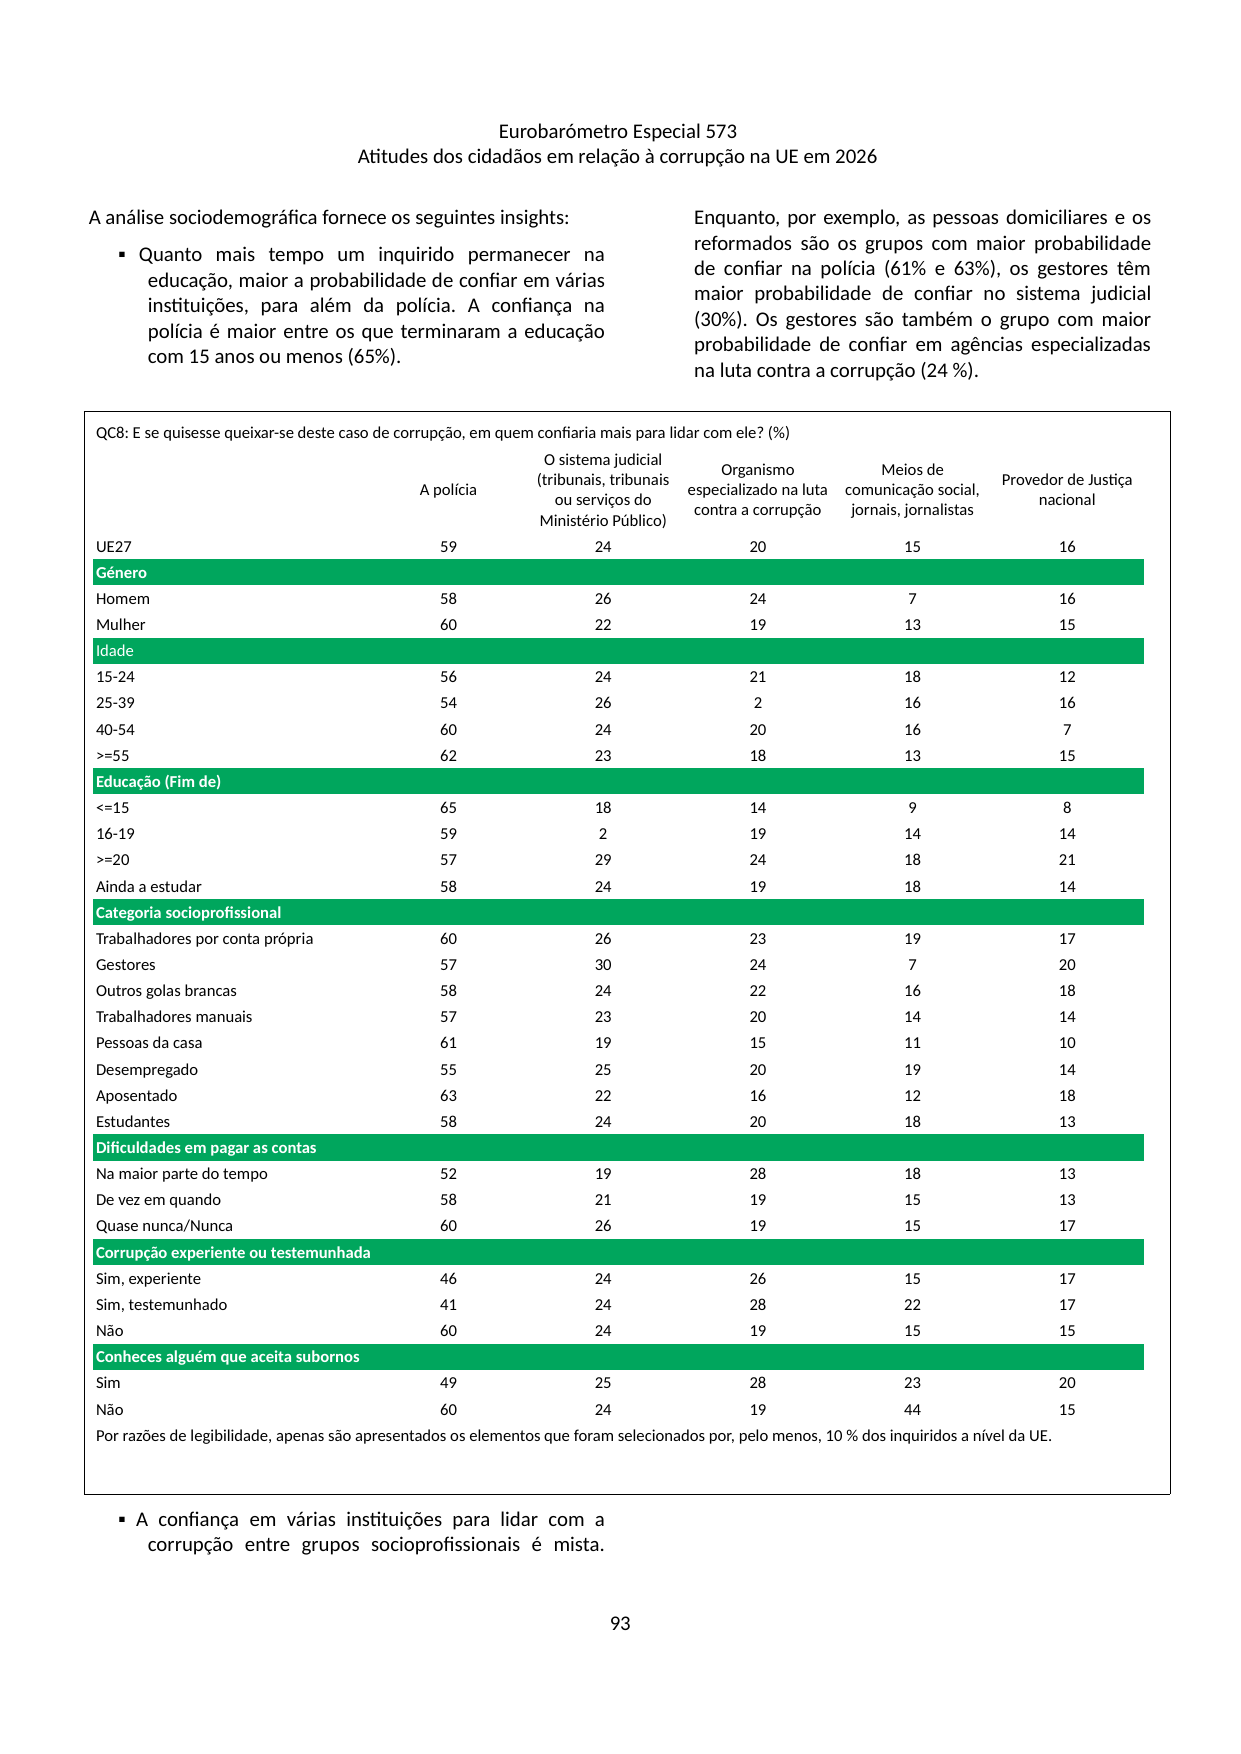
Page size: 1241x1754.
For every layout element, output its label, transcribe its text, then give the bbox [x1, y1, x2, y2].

table_cell 60 [371, 1396, 526, 1422]
table_cell 29 [526, 847, 680, 873]
table_cell 18 [835, 664, 990, 690]
table_cell 15 [990, 1318, 1144, 1343]
table_cell 24 [526, 1318, 680, 1343]
table_cell 15 [990, 611, 1144, 638]
table_cell UE27 [93, 533, 371, 559]
table_cell 21 [526, 1187, 680, 1213]
table_cell 24 [526, 716, 680, 742]
table_cell 13 [835, 742, 990, 768]
table_cell 28 [680, 1370, 835, 1396]
table_cell 24 [526, 533, 680, 559]
table_cell 60 [371, 1318, 526, 1343]
table_cell <=15 [93, 795, 371, 821]
table_cell 24 [526, 1396, 680, 1422]
table_cell De vez em quando [93, 1187, 371, 1213]
table_cell 17 [990, 1265, 1144, 1291]
table_cell Quase nunca/Nunca [93, 1213, 371, 1239]
table_cell 18 [526, 795, 680, 821]
table_cell 9 [835, 795, 990, 821]
table_cell 18 [835, 1108, 990, 1134]
table_cell Meios de comunicação social, jornais, jornalistas [835, 446, 990, 533]
table_cell 18 [990, 978, 1144, 1004]
table_header QC8: E se quisesse queixar-se deste caso de corrupção, em quem confiaria mais para lidar com ele? (%) [93, 420, 1144, 446]
table_cell 17 [990, 1213, 1144, 1239]
table_cell 13 [835, 611, 990, 638]
table_cell 15 [835, 1213, 990, 1239]
table_cell 16 [835, 716, 990, 742]
table_cell 21 [990, 847, 1144, 873]
table_cell Trabalhadores por conta própria [93, 925, 371, 951]
table_cell 14 [990, 1056, 1144, 1082]
table_cell Não [93, 1396, 371, 1422]
table_cell Ainda a estudar [93, 873, 371, 899]
table_cell >=55 [93, 742, 371, 768]
table_cell 20 [680, 1004, 835, 1030]
table_cell 19 [835, 1056, 990, 1082]
table_cell 19 [680, 611, 835, 638]
table_cell 26 [680, 1265, 835, 1291]
table_cell 20 [680, 533, 835, 559]
table_cell 28 [680, 1291, 835, 1317]
table_cell 22 [526, 1082, 680, 1108]
table_cell 26 [526, 585, 680, 611]
table_cell Pessoas da casa [93, 1030, 371, 1056]
table_cell 19 [835, 925, 990, 951]
table_cell 2 [680, 690, 835, 716]
table_cell 19 [526, 1030, 680, 1056]
table_cell 15 [835, 1265, 990, 1291]
table_cell 14 [990, 873, 1144, 899]
table_cell 25 [526, 1056, 680, 1082]
text [118, 381, 605, 411]
table_cell 12 [990, 664, 1144, 690]
table_cell 14 [990, 1004, 1144, 1030]
table_cell 26 [526, 690, 680, 716]
table_cell 15 [835, 533, 990, 559]
table_cell 15-24 [93, 664, 371, 690]
table_cell 58 [371, 1187, 526, 1213]
table_cell 57 [371, 951, 526, 977]
table_cell 60 [371, 925, 526, 951]
table_cell 20 [990, 1370, 1144, 1396]
table_cell 30 [526, 951, 680, 977]
table_cell 7 [990, 716, 1144, 742]
table_cell 24 [680, 585, 835, 611]
table_cell 19 [680, 821, 835, 847]
table_cell 46 [371, 1265, 526, 1291]
table_cell Dificuldades em pagar as contas [93, 1134, 1144, 1161]
table_cell 18 [680, 742, 835, 768]
table_cell 23 [835, 1370, 990, 1396]
table_cell 54 [371, 690, 526, 716]
table_cell 58 [371, 873, 526, 899]
table_cell 7 [835, 951, 990, 977]
table_cell 18 [990, 1082, 1144, 1108]
table_cell 58 [371, 585, 526, 611]
table_cell Idade [93, 638, 1144, 664]
table_cell 24 [526, 978, 680, 1004]
table_cell 18 [835, 847, 990, 873]
table_cell 22 [526, 611, 680, 638]
table_cell 16 [835, 978, 990, 1004]
table_cell 16-19 [93, 821, 371, 847]
table_cell 19 [680, 1187, 835, 1213]
table_cell Provedor de Justiça nacional [990, 446, 1144, 533]
table_cell 15 [835, 1318, 990, 1343]
table_cell Trabalhadores manuais [93, 1004, 371, 1030]
table_cell O sistema judicial (tribunais, tribunais ou serviços do Ministério Público) [526, 446, 680, 533]
table_cell 16 [680, 1082, 835, 1108]
text [85, 412, 1170, 1494]
table_cell Outros golas brancas [93, 978, 371, 1004]
table_cell 19 [680, 1396, 835, 1422]
table_cell 26 [526, 1213, 680, 1239]
table_cell 61 [371, 1030, 526, 1056]
table_cell 14 [680, 795, 835, 821]
table_cell 18 [835, 1161, 990, 1187]
table_cell 16 [990, 533, 1144, 559]
table_cell 62 [371, 742, 526, 768]
table_cell 60 [371, 716, 526, 742]
table_cell Sim [93, 1370, 371, 1396]
table_cell 16 [835, 690, 990, 716]
table_cell >=20 [93, 847, 371, 873]
table_cell 25 [526, 1370, 680, 1396]
table_cell 12 [835, 1082, 990, 1108]
table_cell 55 [371, 1056, 526, 1082]
table_cell 24 [526, 1265, 680, 1291]
text A análise sociodemográfica fornece os seguintes insights: [88, 204, 605, 230]
table_cell 23 [526, 742, 680, 768]
table_cell 14 [990, 821, 1144, 847]
table_cell 15 [990, 742, 1144, 768]
table_cell 7 [835, 585, 990, 611]
table_cell Mulher [93, 611, 371, 638]
table_cell 58 [371, 1108, 526, 1134]
table_cell 15 [680, 1030, 835, 1056]
table_cell 63 [371, 1082, 526, 1108]
table_cell 59 [371, 533, 526, 559]
table_cell 24 [680, 951, 835, 977]
table_cell 15 [990, 1396, 1144, 1422]
table_cell 13 [990, 1161, 1144, 1187]
table_cell Gestores [93, 951, 371, 977]
text ▪ Quanto mais tempo um inquirido permanecer na educação, maior a probabilidade de confiar em várias instituições, para além da polícia. A confiança na polícia é maior entre os que terminaram a educação com 15 anos ou menos (65%). [118, 242, 605, 369]
table_cell Na maior parte do tempo [93, 1161, 371, 1187]
table_cell 24 [680, 847, 835, 873]
table_cell 25-39 [93, 690, 371, 716]
table_cell 17 [990, 925, 1144, 951]
table_cell 14 [835, 821, 990, 847]
table_cell 16 [990, 585, 1144, 611]
table_cell 11 [835, 1030, 990, 1056]
table_cell Sim, experiente [93, 1265, 371, 1291]
table_cell 28 [680, 1161, 835, 1187]
table_cell 8 [990, 795, 1144, 821]
table_cell 19 [680, 1213, 835, 1239]
table_cell 60 [371, 611, 526, 638]
table_cell 26 [526, 925, 680, 951]
table_cell 13 [990, 1108, 1144, 1134]
table_cell 20 [680, 1056, 835, 1082]
table_cell Género [93, 559, 1144, 585]
table_cell Educação (Fim de) [93, 768, 1144, 794]
text Enquanto, por exemplo, as pessoas domiciliares e os reformados são os grupos com maior probabilidade de confiar na polícia (61% e 63%), os gestores têm maior probabilidade de confiar no sistema judicial (30%). Os gestores são também o grupo com maior probabilidade de confiar em agências especializadas na luta contra a corrupção (24 %). [664, 204, 1152, 382]
table_cell Categoria socioprofissional [93, 899, 1144, 925]
table_cell 57 [371, 1004, 526, 1030]
table_cell 40-54 [93, 716, 371, 742]
table_cell 19 [680, 873, 835, 899]
table_cell 20 [680, 716, 835, 742]
table_cell 57 [371, 847, 526, 873]
table_cell 15 [835, 1187, 990, 1213]
table_cell 18 [835, 873, 990, 899]
table_cell 58 [371, 978, 526, 1004]
table_cell Não [93, 1318, 371, 1343]
table_cell Conheces alguém que aceita subornos [93, 1344, 1144, 1370]
table_cell 21 [680, 664, 835, 690]
table_cell 41 [371, 1291, 526, 1317]
table_cell 24 [526, 1108, 680, 1134]
table_cell 23 [526, 1004, 680, 1030]
table_cell 24 [526, 1291, 680, 1317]
table_cell 65 [371, 795, 526, 821]
table_cell 23 [680, 925, 835, 951]
table_cell 22 [835, 1291, 990, 1317]
table_cell 20 [680, 1108, 835, 1134]
table_cell Estudantes [93, 1108, 371, 1134]
table_cell 22 [680, 978, 835, 1004]
table_cell Corrupção experiente ou testemunhada [93, 1239, 1144, 1265]
table_cell 59 [371, 821, 526, 847]
table_cell [93, 446, 371, 533]
text ▪ A confiança em várias instituições para lidar com a corrupção entre grupos socioprofissionais é mista. [118, 1495, 605, 1557]
table_cell 20 [990, 951, 1144, 977]
table_cell Homem [93, 585, 371, 611]
table_cell 13 [990, 1187, 1144, 1213]
table_cell Desempregado [93, 1056, 371, 1082]
table_cell 56 [371, 664, 526, 690]
table_cell 52 [371, 1161, 526, 1187]
table_cell 2 [526, 821, 680, 847]
table_cell Sim, testemunhado [93, 1291, 371, 1317]
table_cell 24 [526, 664, 680, 690]
table_cell A polícia [371, 446, 526, 533]
table_cell 60 [371, 1213, 526, 1239]
table_cell 49 [371, 1370, 526, 1396]
table_cell 19 [526, 1161, 680, 1187]
table_cell Por razões de legibilidade, apenas são apresentados os elementos que foram selecionados por, pelo menos, 10 % dos inquiridos a nível da UE. [93, 1422, 1144, 1448]
table_cell 10 [990, 1030, 1144, 1056]
table_cell 17 [990, 1291, 1144, 1317]
table_cell 24 [526, 873, 680, 899]
table_cell Organismo especializado na luta contra a corrupção [680, 446, 835, 533]
table_cell 19 [680, 1318, 835, 1343]
table_cell 44 [835, 1396, 990, 1422]
table_cell 14 [835, 1004, 990, 1030]
table_cell Aposentado [93, 1082, 371, 1108]
table_cell 16 [990, 690, 1144, 716]
